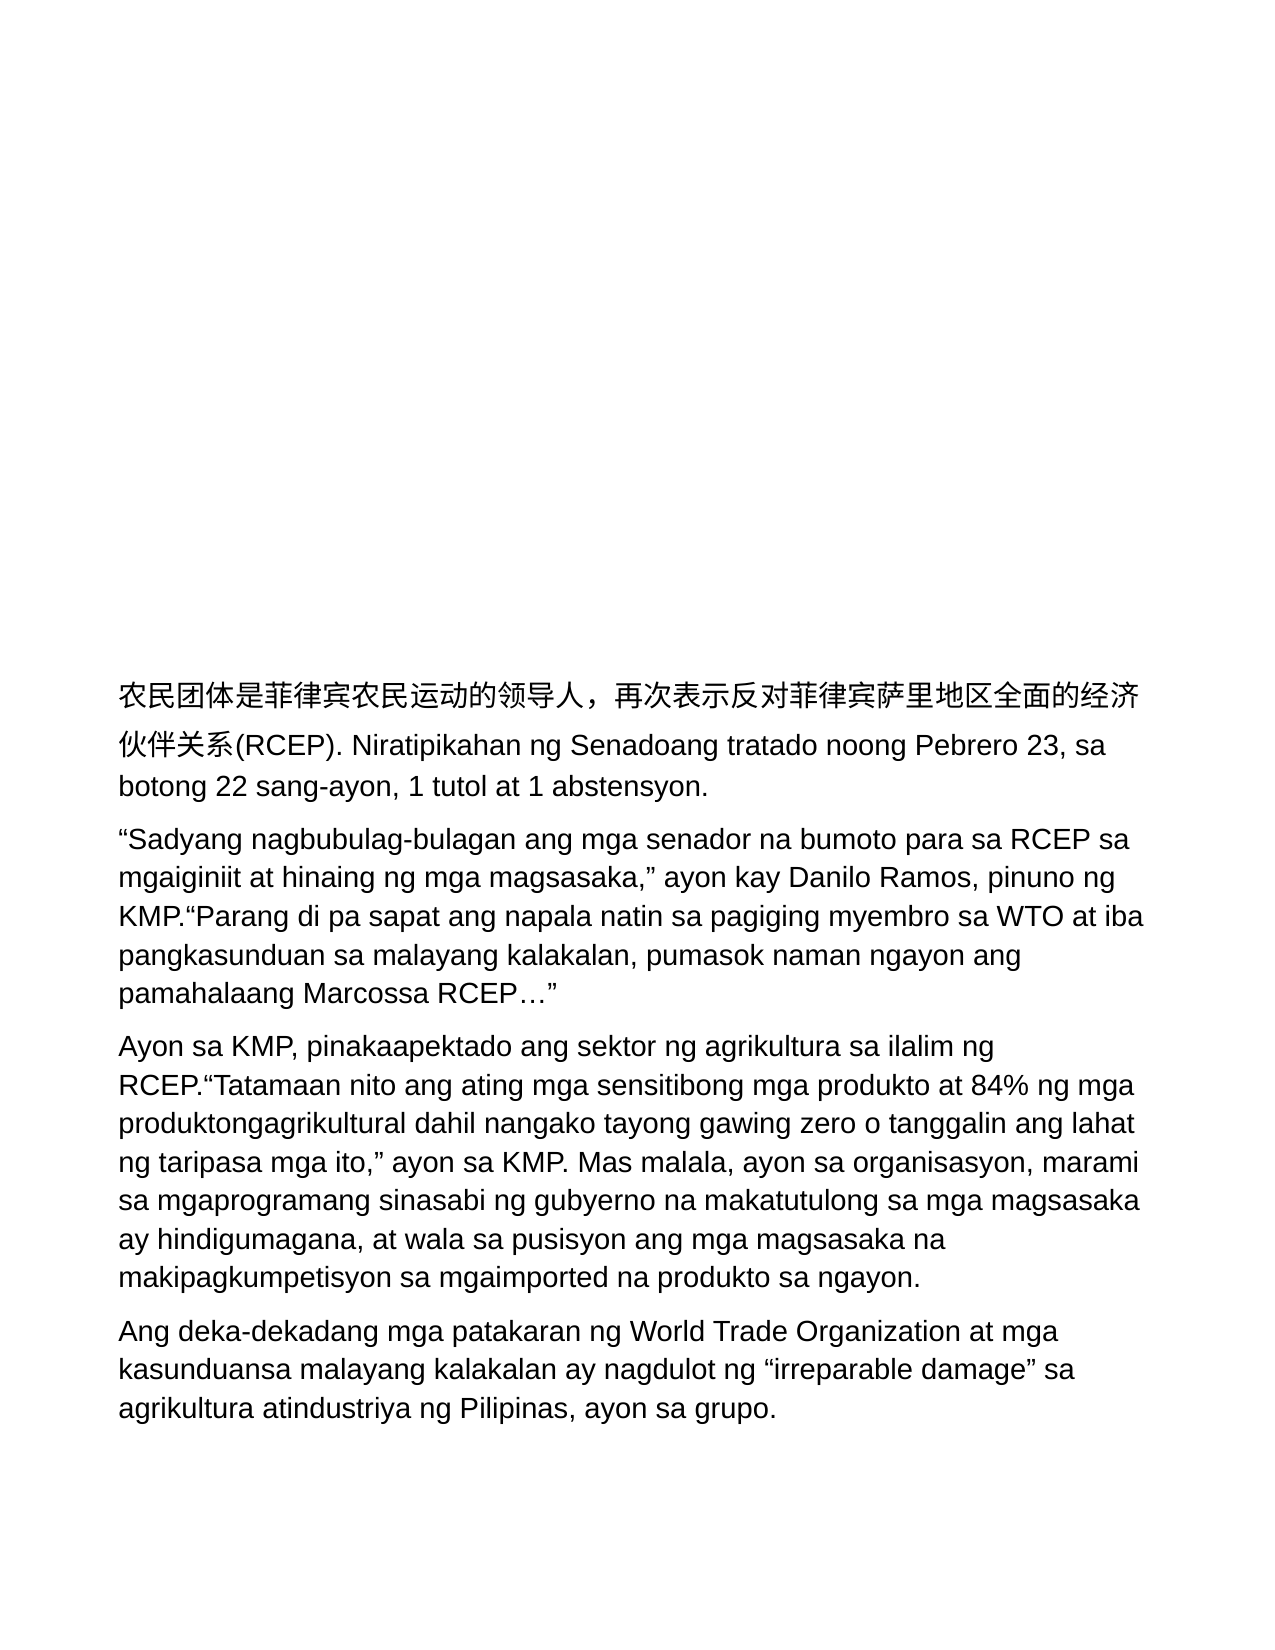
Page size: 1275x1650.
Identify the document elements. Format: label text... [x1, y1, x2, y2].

text “Sadyang nagbubulag-bulagan ang mga senador na bumoto para sa RCEP sa mgaiginiit at hinaing ng mga magsasaka,” ayon kay Danilo Ramos, pinuno ng KMP.“Parang di pa sapat ang napala natin sa pagiging myembro sa WTO at iba pangkasunduan sa malayang kalakalan, pumasok naman ngayon ang pamahalaang Marcossa RCEP…” [118, 822, 1157, 1010]
text Ayon sa KMP, pinakaapektado ang sektor ng agrikultura sa ilalim ng RCEP.“Tatamaan nito ang ating mga sensitibong mga produkto at 84% ng mga produktongagrikultural dahil nangako tayong gawing zero o tanggalin ang lahat ng taripasa mga ito,” ayon sa KMP. Mas malala, ayon sa organisasyon, marami sa mgaprogramang sinasabi ng gubyerno na makatutulong sa mga magsasaka ay hindigumagana, at wala sa pusisyon ang mga magsasaka na makipagkumpetisyon sa mgaimported na produkto sa ngayon. [118, 1029, 1157, 1294]
text 农民团体是菲律宾农民运动的领导人，再次表示反对菲律宾萨里地区全面的经济伙伴关系(RCEP). Niratipikahan ng Senadoang tratado noong Pebrero 23, sa botong 22 sang-ayon, 1 tutol at 1 abstensyon. [118, 118, 1157, 802]
text Ang deka-dekadang mga patakaran ng World Trade Organization at mga kasunduansa malayang kalakalan ay nagdulot ng “irreparable damage” sa agrikultura atindustriya ng Pilipinas, ayon sa grupo. [118, 1314, 1157, 1424]
